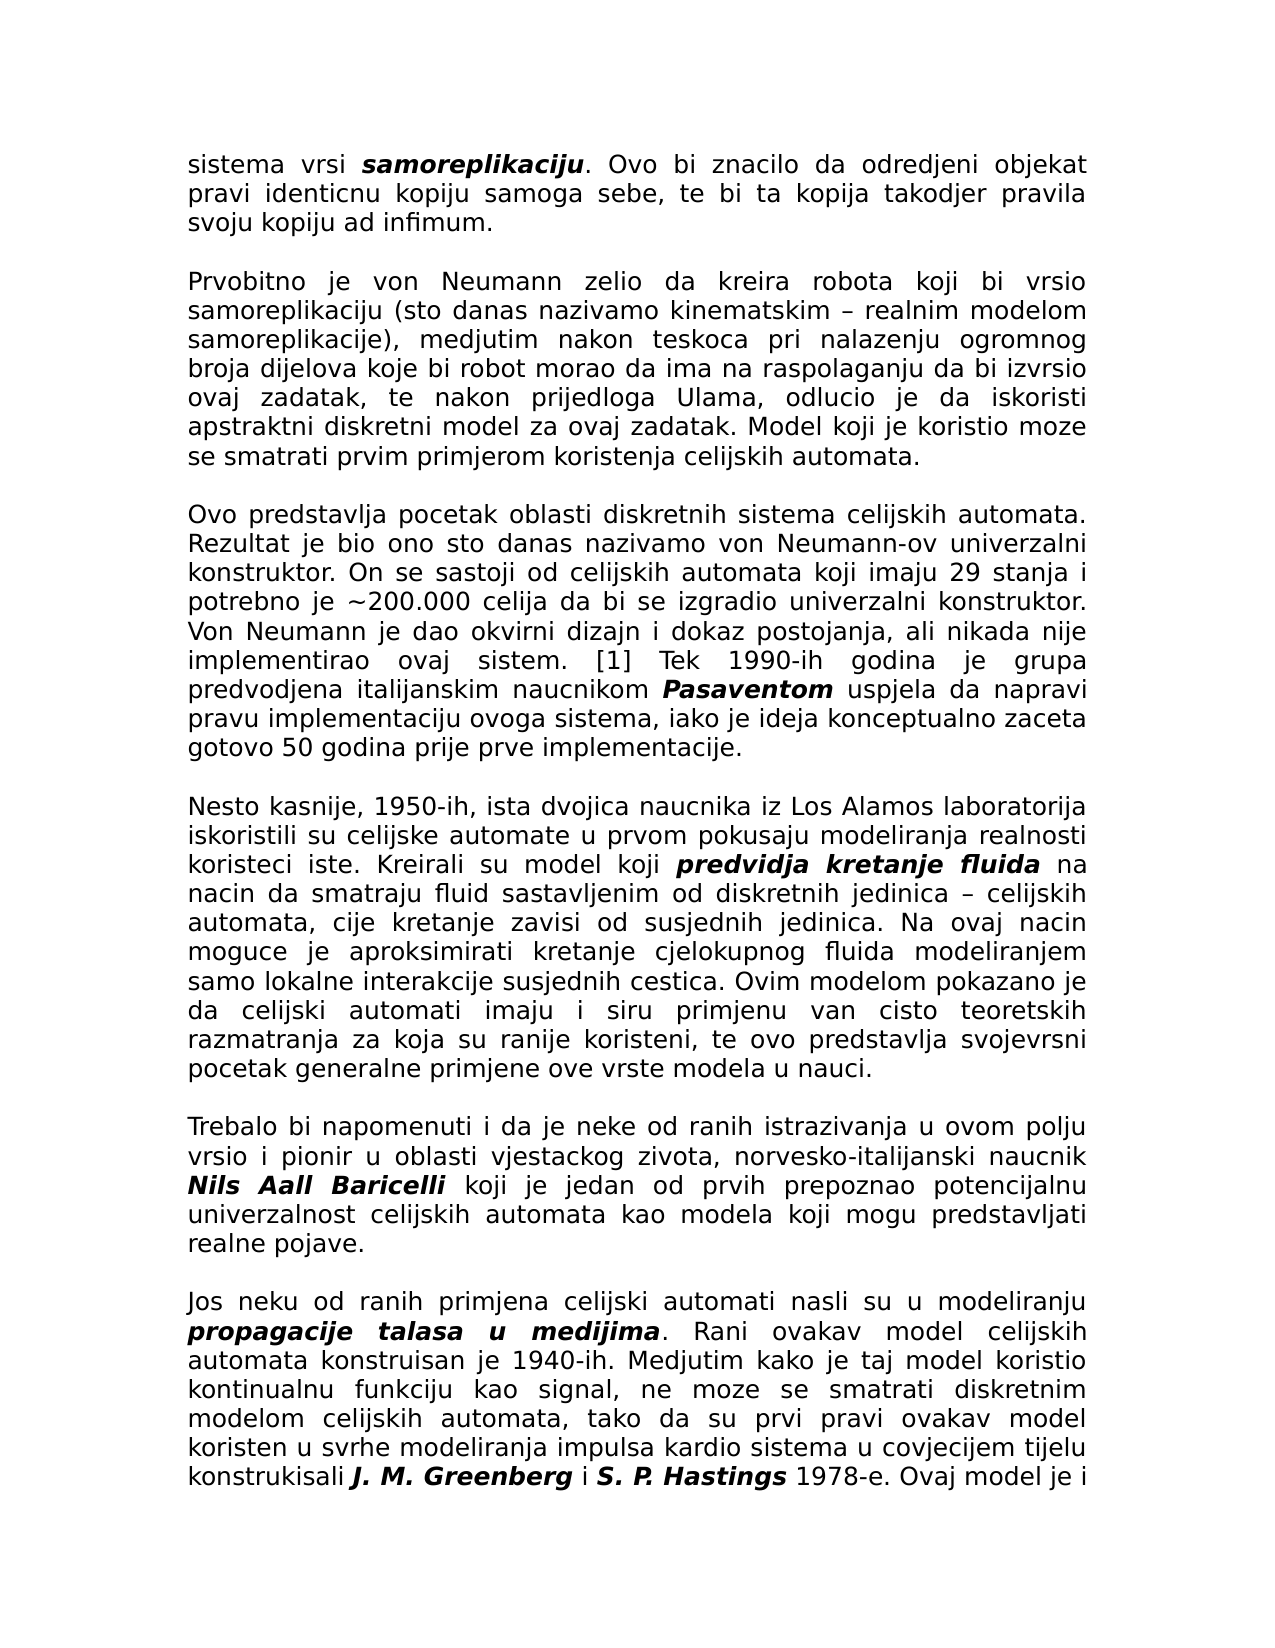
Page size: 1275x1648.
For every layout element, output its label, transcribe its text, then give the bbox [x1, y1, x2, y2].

text Jos neku od ranih primjena celijski automati nasli su u modeliranju propagacije talasa u medijima. Rani ovakav model celijskih automata konstruisan je 1940-ih. Medjutim kako je taj model koristio kontinualnu funkciju kao signal, ne moze se smatrati diskretnim modelom celijskih automata, tako da su prvi pravi ovakav model koristen u svrhe modeliranja impulsa kardio sistema u covjecijem tijelu konstrukisali J. M. Greenberg i S. P. Hastings 1978-e. Ovaj model je i [187, 1287, 1088, 1492]
text Trebalo bi napomenuti i da je neke od ranih istrazivanja u ovom polju vrsio i pionir u oblasti vjestackog zivota, norvesko-italijanski naucnik Nils Aall Baricelli koji je jedan od prvih prepoznao potencijalnu univerzalnost celijskih automata kao modela koji mogu predstavljati realne pojave. [187, 1112, 1088, 1258]
text sistema vrsi samoreplikaciju. Ovo bi znacilo da odredjeni objekat pravi identicnu kopiju samoga sebe, te bi ta kopija takodjer pravila svoju kopiju ad infimum. [187, 150, 1088, 237]
text Ovo predstavlja pocetak oblasti diskretnih sistema celijskih automata. Rezultat je bio ono sto danas nazivamo von Neumann-ov univerzalni konstruktor. On se sastoji od celijskih automata koji imaju 29 stanja i potrebno je ~200.000 celija da bi se izgradio univerzalni konstruktor. Von Neumann je dao okvirni dizajn i dokaz postojanja, ali nikada nije implementirao ovaj sistem. [1] Tek 1990-ih godina je grupa predvodjena italijanskim naucnikom Pasaventom uspjela da napravi pravu implementaciju ovoga sistema, iako je ideja konceptualno zaceta gotovo 50 godina prije prve implementacije. [187, 500, 1088, 762]
text Nesto kasnije, 1950-ih, ista dvojica naucnika iz Los Alamos laboratorija iskoristili su celijske automate u prvom pokusaju modeliranja realnosti koristeci iste. Kreirali su model koji predvidja kretanje fluida na nacin da smatraju fluid sastavljenim od diskretnih jedinica – celijskih automata, cije kretanje zavisi od susjednih jedinica. Na ovaj nacin moguce je aproksimirati kretanje cjelokupnog fluida modeliranjem samo lokalne interakcije susjednih cestica. Ovim modelom pokazano je da celijski automati imaju i siru primjenu van cisto teoretskih razmatranja za koja su ranije koristeni, te ovo predstavlja svojevrsni pocetak generalne primjene ove vrste modela u nauci. [187, 792, 1088, 1083]
text Prvobitno je von Neumann zelio da kreira robota koji bi vrsio samoreplikaciju (sto danas nazivamo kinematskim – realnim modelom samoreplikacije), medjutim nakon teskoca pri nalazenju ogromnog broja dijelova koje bi robot morao da ima na raspolaganju da bi izvrsio ovaj zadatak, te nakon prijedloga Ulama, odlucio je da iskoristi apstraktni diskretni model za ovaj zadatak. Model koji je koristio moze se smatrati prvim primjerom koristenja celijskih automata. [187, 267, 1088, 471]
